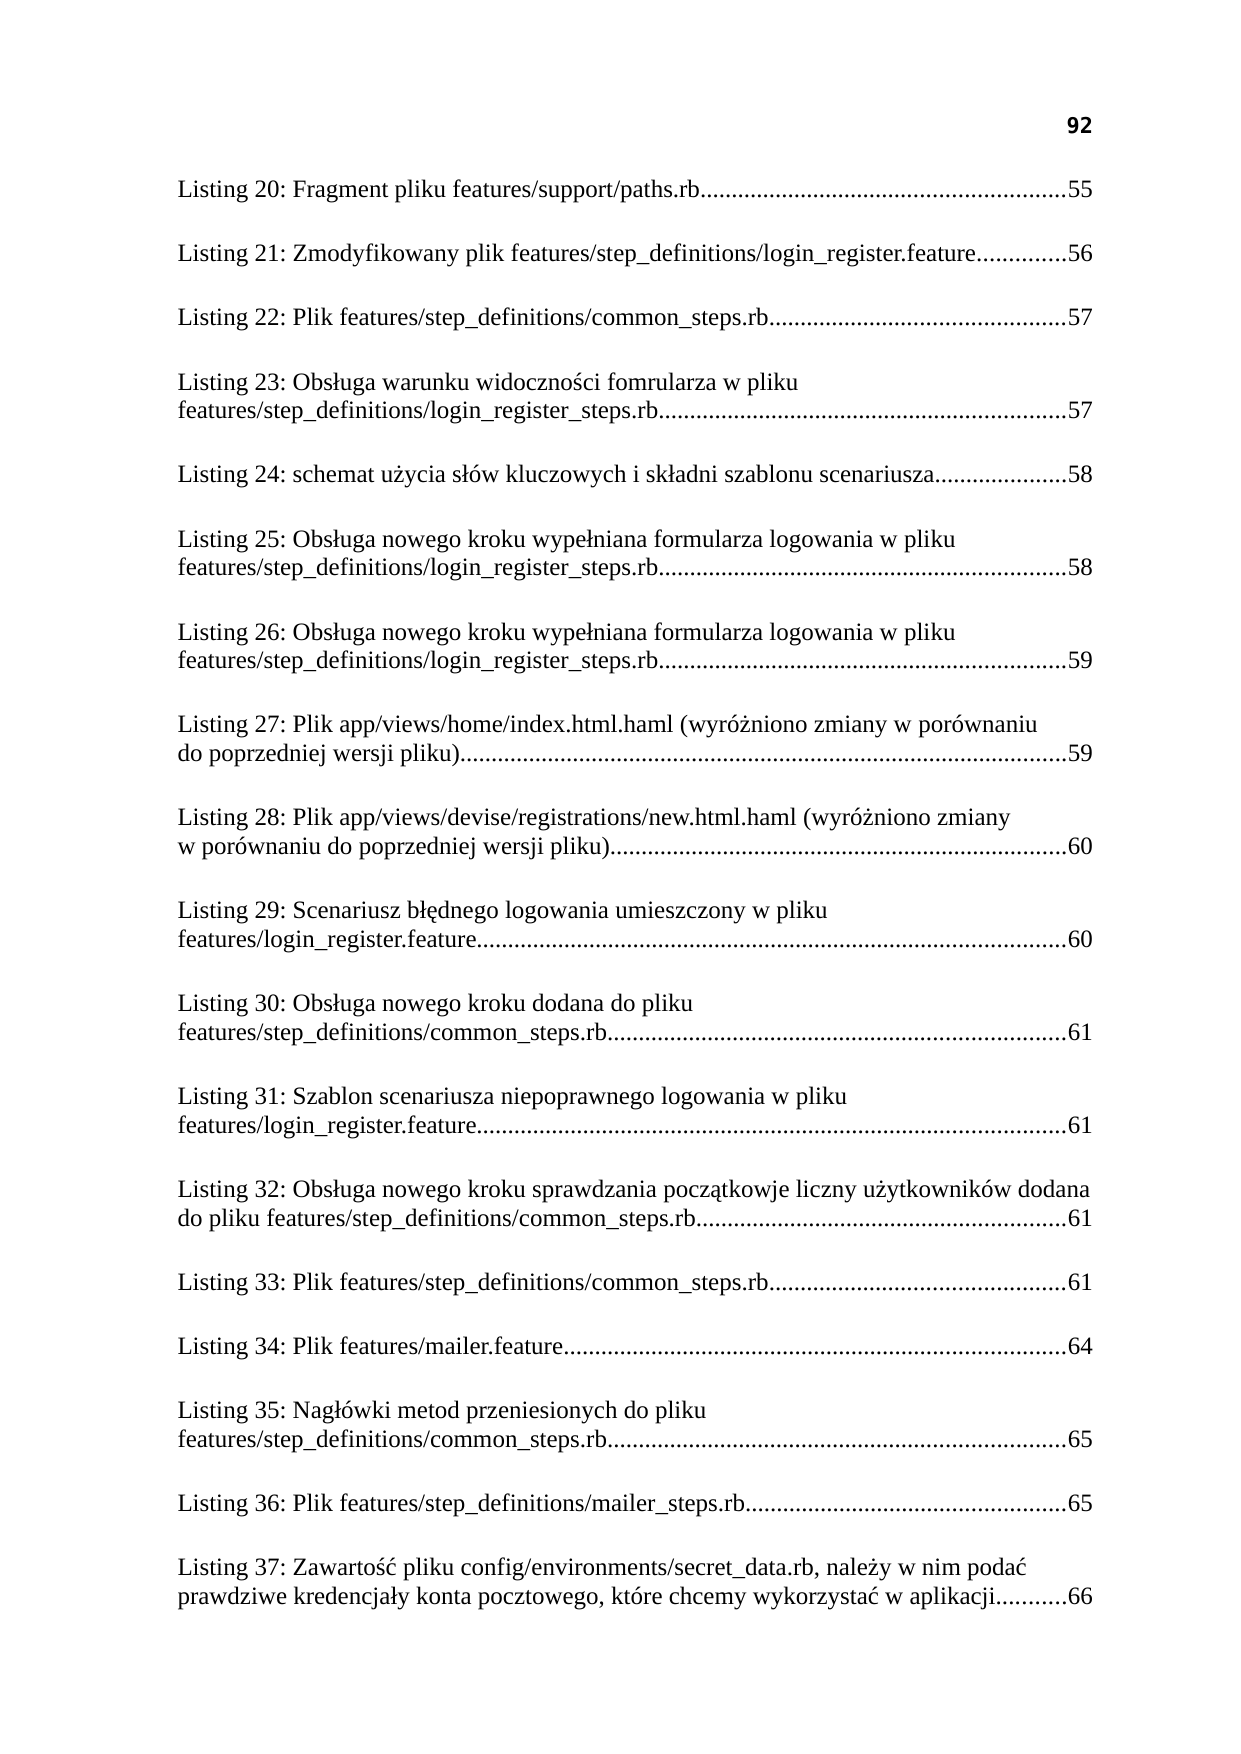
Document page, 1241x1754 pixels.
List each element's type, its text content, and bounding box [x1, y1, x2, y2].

text Listing 22: Plik features/step_definitions/common_steps.rb 57 [177, 302, 1093, 331]
text Listing 33: Plik features/step_definitions/common_steps.rb 61 [177, 1267, 1093, 1296]
text Listing 20: Fragment pliku features/support/paths.rb 55 [177, 174, 1093, 203]
text Listing 24: schemat użycia słów kluczowych i składni szablonu scenariusza 58 [177, 459, 1093, 488]
text Listing 28: Plik app/views/devise/registrations/new.html.haml (wyróżniono zmiany w porównaniu do poprzedniej wersji pliku). 60 [177, 802, 1093, 860]
text Listing 23: Obsługa warunku widoczności fomrularza w pliku features/step_definitions/login_register_steps.rb 57 [177, 367, 1093, 424]
text Listing 36: Plik features/step_definitions/mailer_steps.rb 65 [177, 1488, 1093, 1517]
text Listing 37: Zawartość pliku config/environments/secret_data.rb, należy w nim podać prawdziwe kredencjały konta pocztowego, które chcemy wykorzystać w aplikacji. 66 [177, 1552, 1093, 1610]
text Listing 27: Plik app/views/home/index.html.haml (wyróżniono zmiany w porównaniu do poprzedniej wersji pliku). 59 [177, 709, 1093, 767]
text Listing 26: Obsługa nowego kroku wypełniana formularza logowania w pliku features/step_definitions/login_register_steps.rb 59 [177, 617, 1093, 674]
text Listing 25: Obsługa nowego kroku wypełniana formularza logowania w pliku features/step_definitions/login_register_steps.rb 58 [177, 524, 1093, 581]
text Listing 35: Nagłówki metod przeniesionych do pliku features/step_definitions/common_steps.rb 65 [177, 1395, 1093, 1453]
text Listing 32: Obsługa nowego kroku sprawdzania początkowje liczny użytkowników dodana do pliku features/step_definitions/common_steps.rb 61 [177, 1174, 1093, 1232]
text Listing 31: Szablon scenariusza niepoprawnego logowania w pliku features/login_register.feature 61 [177, 1081, 1093, 1139]
text Listing 30: Obsługa nowego kroku dodana do pliku features/step_definitions/common_steps.rb 61 [177, 988, 1093, 1046]
text Listing 34: Plik features/mailer.feature 64 [177, 1331, 1093, 1360]
text Listing 29: Scenariusz błędnego logowania umieszczony w pliku features/login_register.feature 60 [177, 895, 1093, 953]
text Listing 21: Zmodyfikowany plik features/step_definitions/login_register.feature. 56 [177, 238, 1093, 267]
